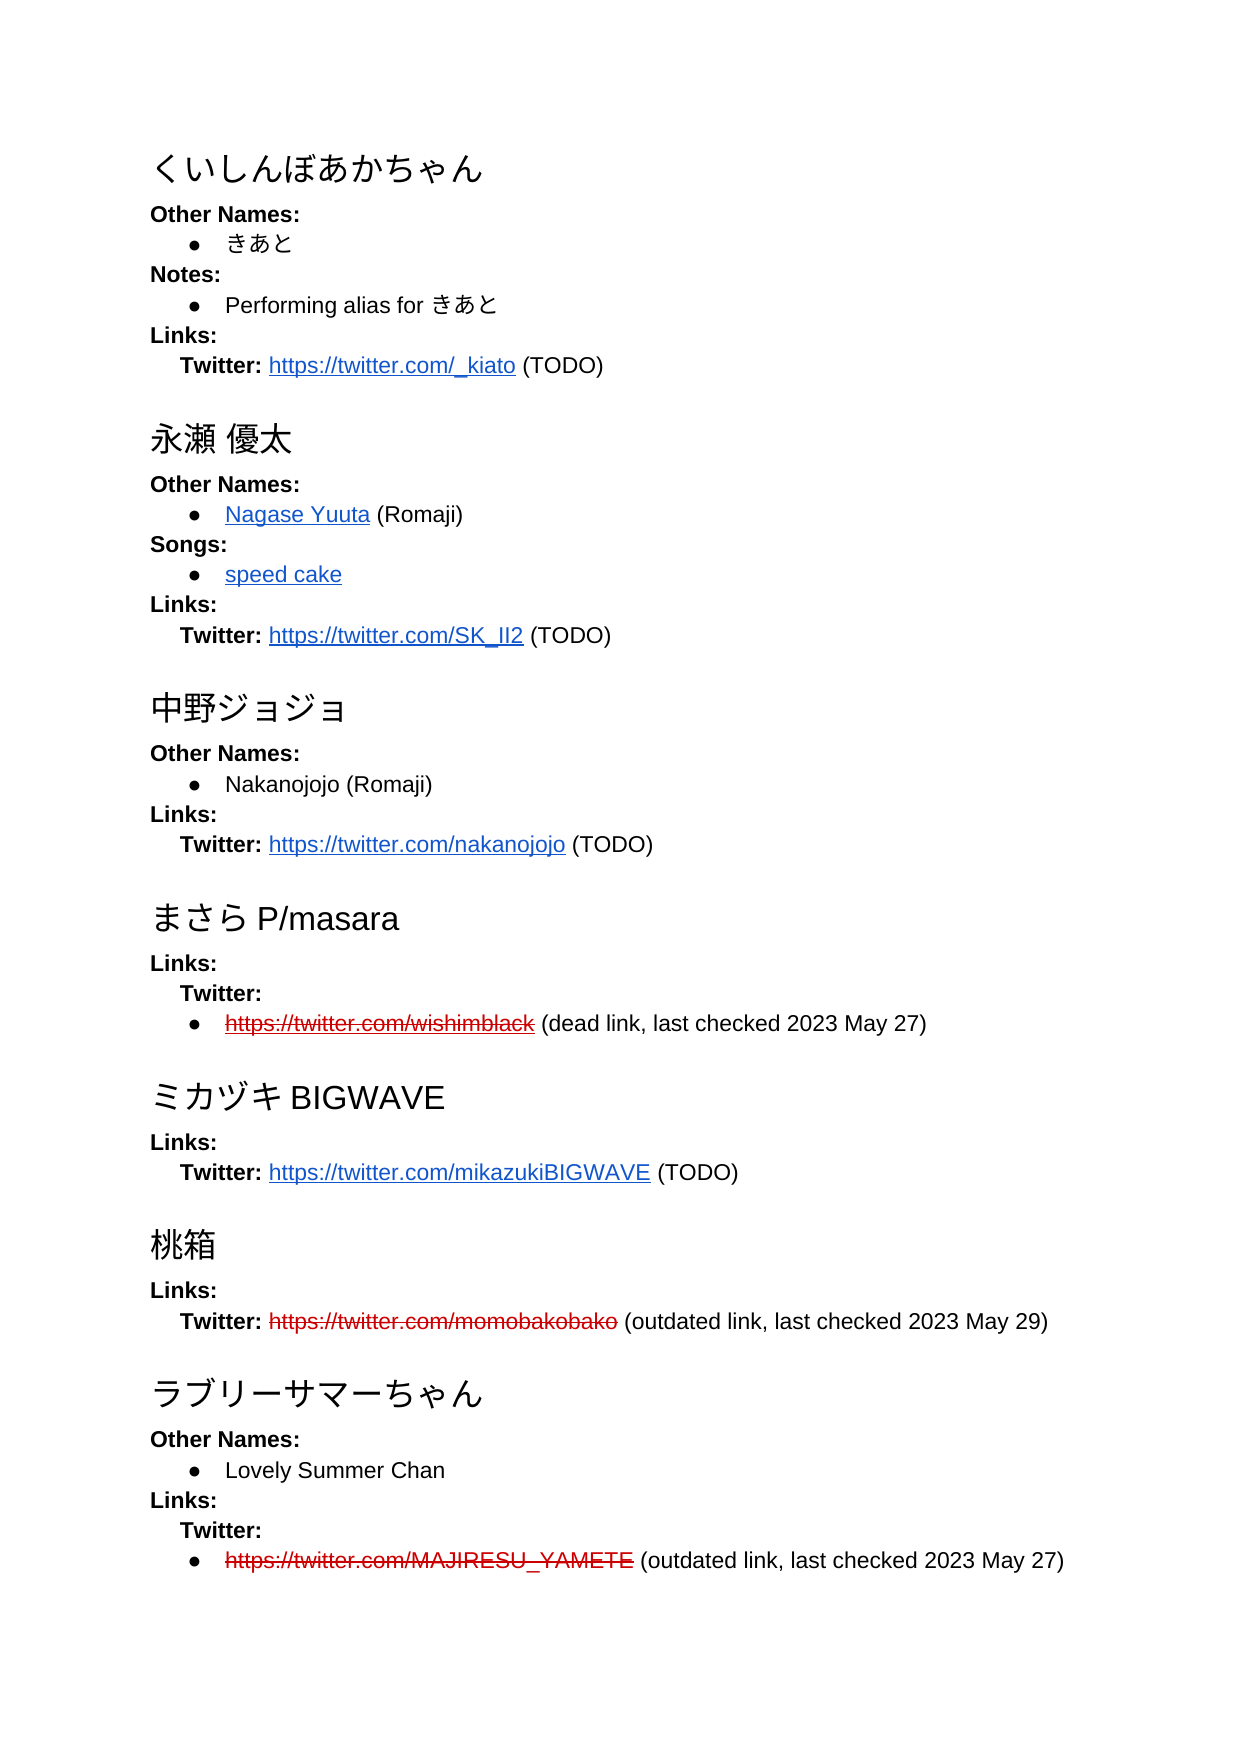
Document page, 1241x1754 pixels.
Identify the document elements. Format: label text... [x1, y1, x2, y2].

text Twitter: https://twitter.com/nakanojojo (TODO) [179, 831, 1090, 857]
subtitle 永瀬 優太 [150, 420, 1090, 458]
subtitle ミカヅキBIGWAVE [150, 1078, 1090, 1116]
text Other Names: [150, 201, 1090, 227]
text Links: [150, 1129, 1090, 1155]
subtitle まさらP/masara [150, 899, 1090, 937]
list Lovely Summer Chan [187, 1457, 1090, 1483]
text Notes: [150, 261, 1090, 288]
list Performing alias for きあと [187, 292, 1090, 318]
text Twitter: https://twitter.com/_kiato (TODO) [179, 352, 1090, 378]
text Links: [150, 1277, 1090, 1304]
text Twitter: [179, 980, 1090, 1006]
text Links: [150, 801, 1090, 827]
text Other Names: [150, 740, 1090, 767]
list speed cake [187, 561, 1090, 588]
text Links: [150, 591, 1090, 618]
text Twitter: https://twitter.com/mikazukiBIGWAVE (TODO) [179, 1159, 1090, 1185]
text Other Names: [150, 471, 1090, 497]
list きあと [187, 231, 1090, 257]
text Links: [150, 949, 1090, 976]
text Twitter: https://twitter.com/momobakobako (outdated link, last checked 2023 May 29) [179, 1308, 1090, 1334]
text Songs: [150, 531, 1090, 557]
text Other Names: [150, 1426, 1090, 1453]
subtitle 桃箱 [150, 1227, 1090, 1265]
list https://twitter.com/MAJIRESU_YAMETE (outdated link, last checked 2023 May 27) [187, 1547, 1090, 1573]
subtitle 中野ジョジョ [150, 689, 1090, 728]
list Nakanojojo (Romaji) [187, 771, 1090, 797]
subtitle くいしんぼあかちゃん [150, 150, 1090, 188]
text Twitter: [179, 1517, 1090, 1543]
subtitle ラブリーサマーちゃん [150, 1375, 1090, 1414]
text Twitter: https://twitter.com/SK_II2 (TODO) [179, 622, 1090, 648]
list https://twitter.com/wishimblack (dead link, last checked 2023 May 27) [187, 1010, 1090, 1036]
text Links: [150, 1487, 1090, 1513]
text Links: [150, 322, 1090, 348]
list Nagase Yuuta (Romaji) [187, 501, 1090, 527]
